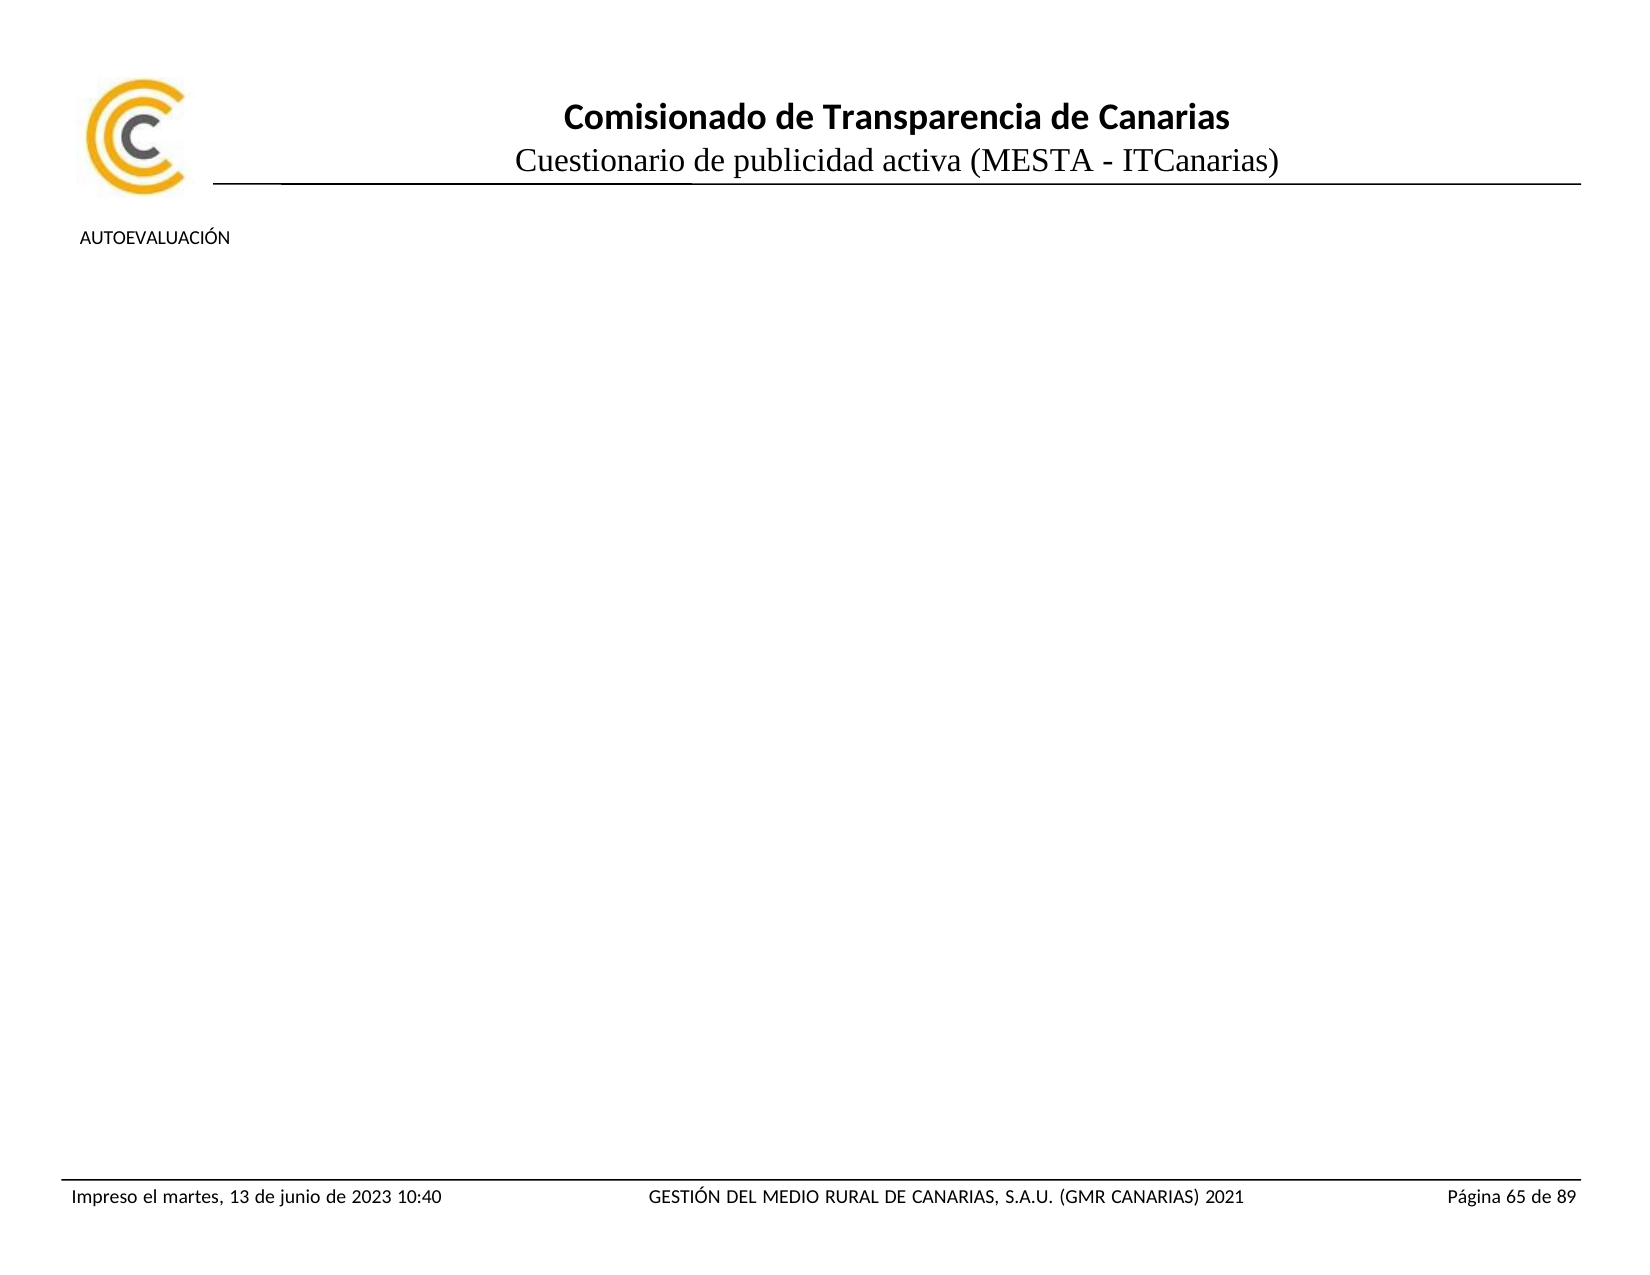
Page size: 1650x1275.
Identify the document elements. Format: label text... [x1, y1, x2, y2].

text AUTOEVALUACIÓN [79, 225, 1592, 249]
